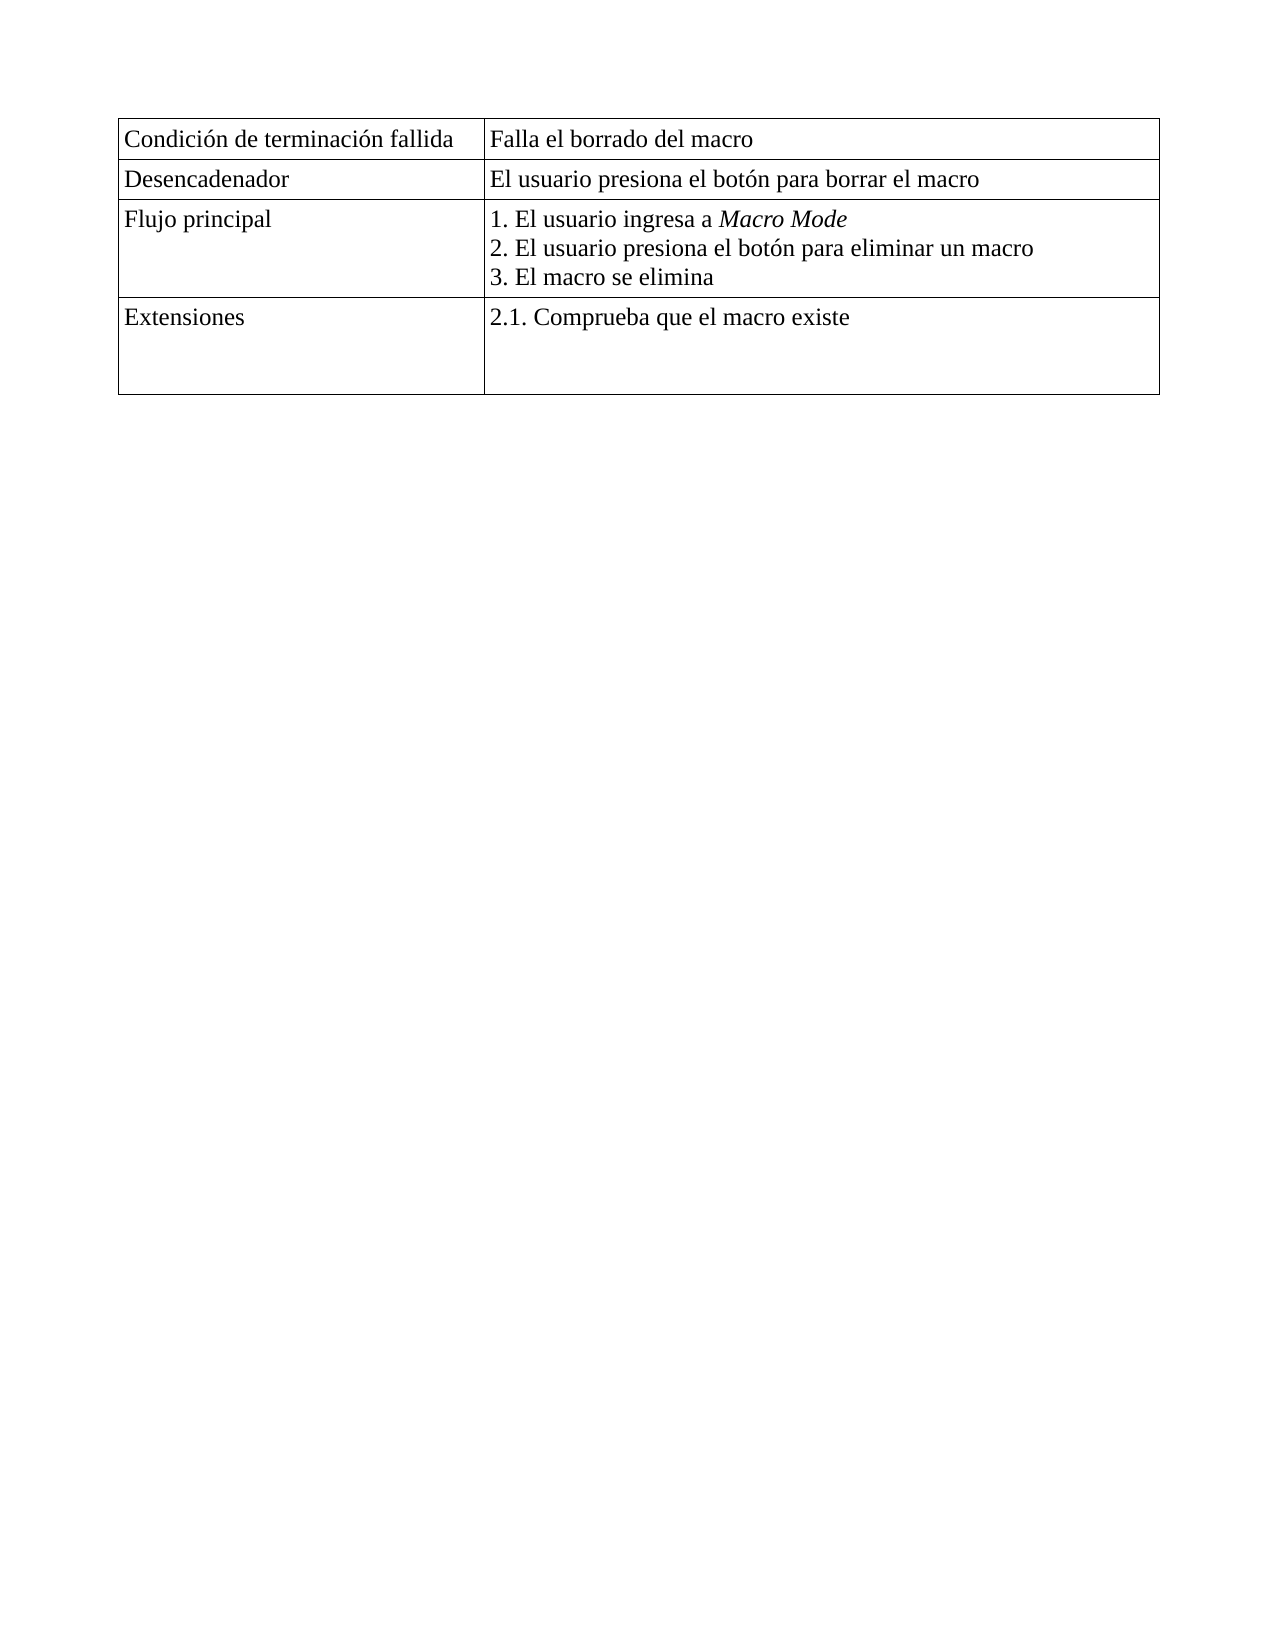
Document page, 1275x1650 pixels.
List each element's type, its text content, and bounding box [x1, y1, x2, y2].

table_cell Desencadenador [119, 160, 484, 199]
table_cell Falla el borrado del macro [485, 119, 1159, 158]
table_cell Flujo principal [119, 200, 484, 297]
table_cell Extensiones [119, 298, 484, 394]
table_cell El usuario presiona el botón para borrar el macro [485, 160, 1159, 199]
table_cell Condición de terminación fallida [119, 119, 484, 158]
table_cell 2.1. Comprueba que el macro existe [485, 298, 1159, 394]
table_cell 1. El usuario ingresa a Macro Mode 2. El usuario presiona el botón para eliminar un macro 3. El macro se elimina [485, 200, 1159, 297]
